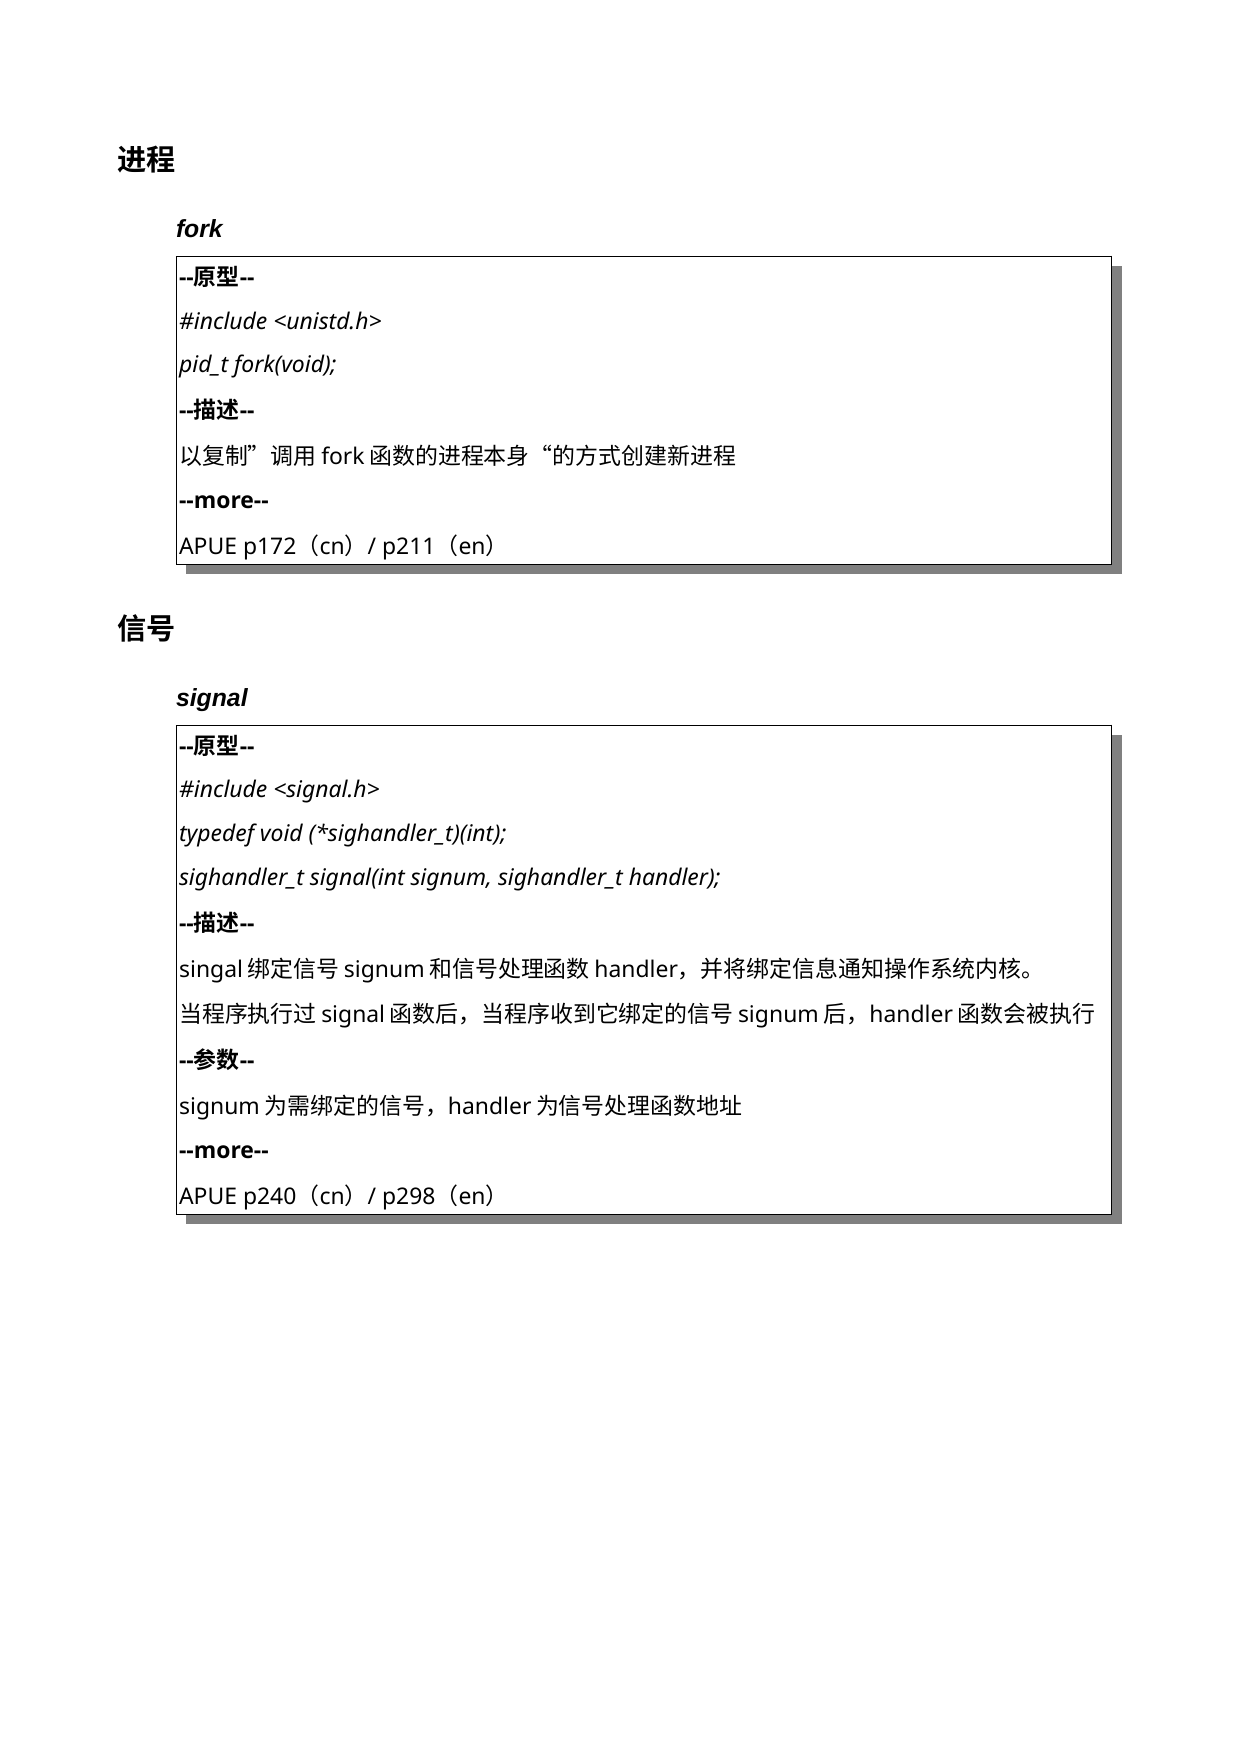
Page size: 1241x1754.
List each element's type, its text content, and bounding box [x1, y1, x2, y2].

text signum为需绑定的信号，handler为信号处理函数地址 [177, 1085, 1111, 1121]
text --描述-- [177, 389, 1111, 425]
subtitle fork [176, 214, 1122, 243]
text #include <unistd.h> [177, 301, 1111, 336]
text typedef void (*sighandler_t)(int); [177, 814, 1111, 848]
text sighandler_t signal(int signum, sighandler_t handler); [177, 858, 1111, 892]
text #include <signal.h> [177, 770, 1111, 805]
subtitle signal [176, 683, 1122, 712]
text pid_t fork(void); [177, 345, 1111, 379]
text --参数-- [177, 1039, 1111, 1076]
text APUE p240（cn）/ p298（en） [177, 1174, 1111, 1214]
subtitle 进程 [117, 143, 1122, 177]
text APUE p172（cn）/ p211（en） [177, 524, 1111, 564]
text --more-- [177, 481, 1111, 515]
text 以复制”调用fork函数的进程本身“的方式创建新进程 [177, 435, 1111, 471]
text 当程序执行过signal函数后，当程序收到它绑定的信号signum后，handler函数会被执行 [177, 993, 1111, 1030]
subtitle 信号 [117, 612, 1122, 646]
text --more-- [177, 1131, 1111, 1165]
text --原型-- [177, 257, 1111, 292]
text singal绑定信号signum和信号处理函数handler，并将绑定信息通知操作系统内核。 [177, 947, 1111, 984]
text --描述-- [177, 902, 1111, 938]
text --原型-- [177, 726, 1111, 761]
